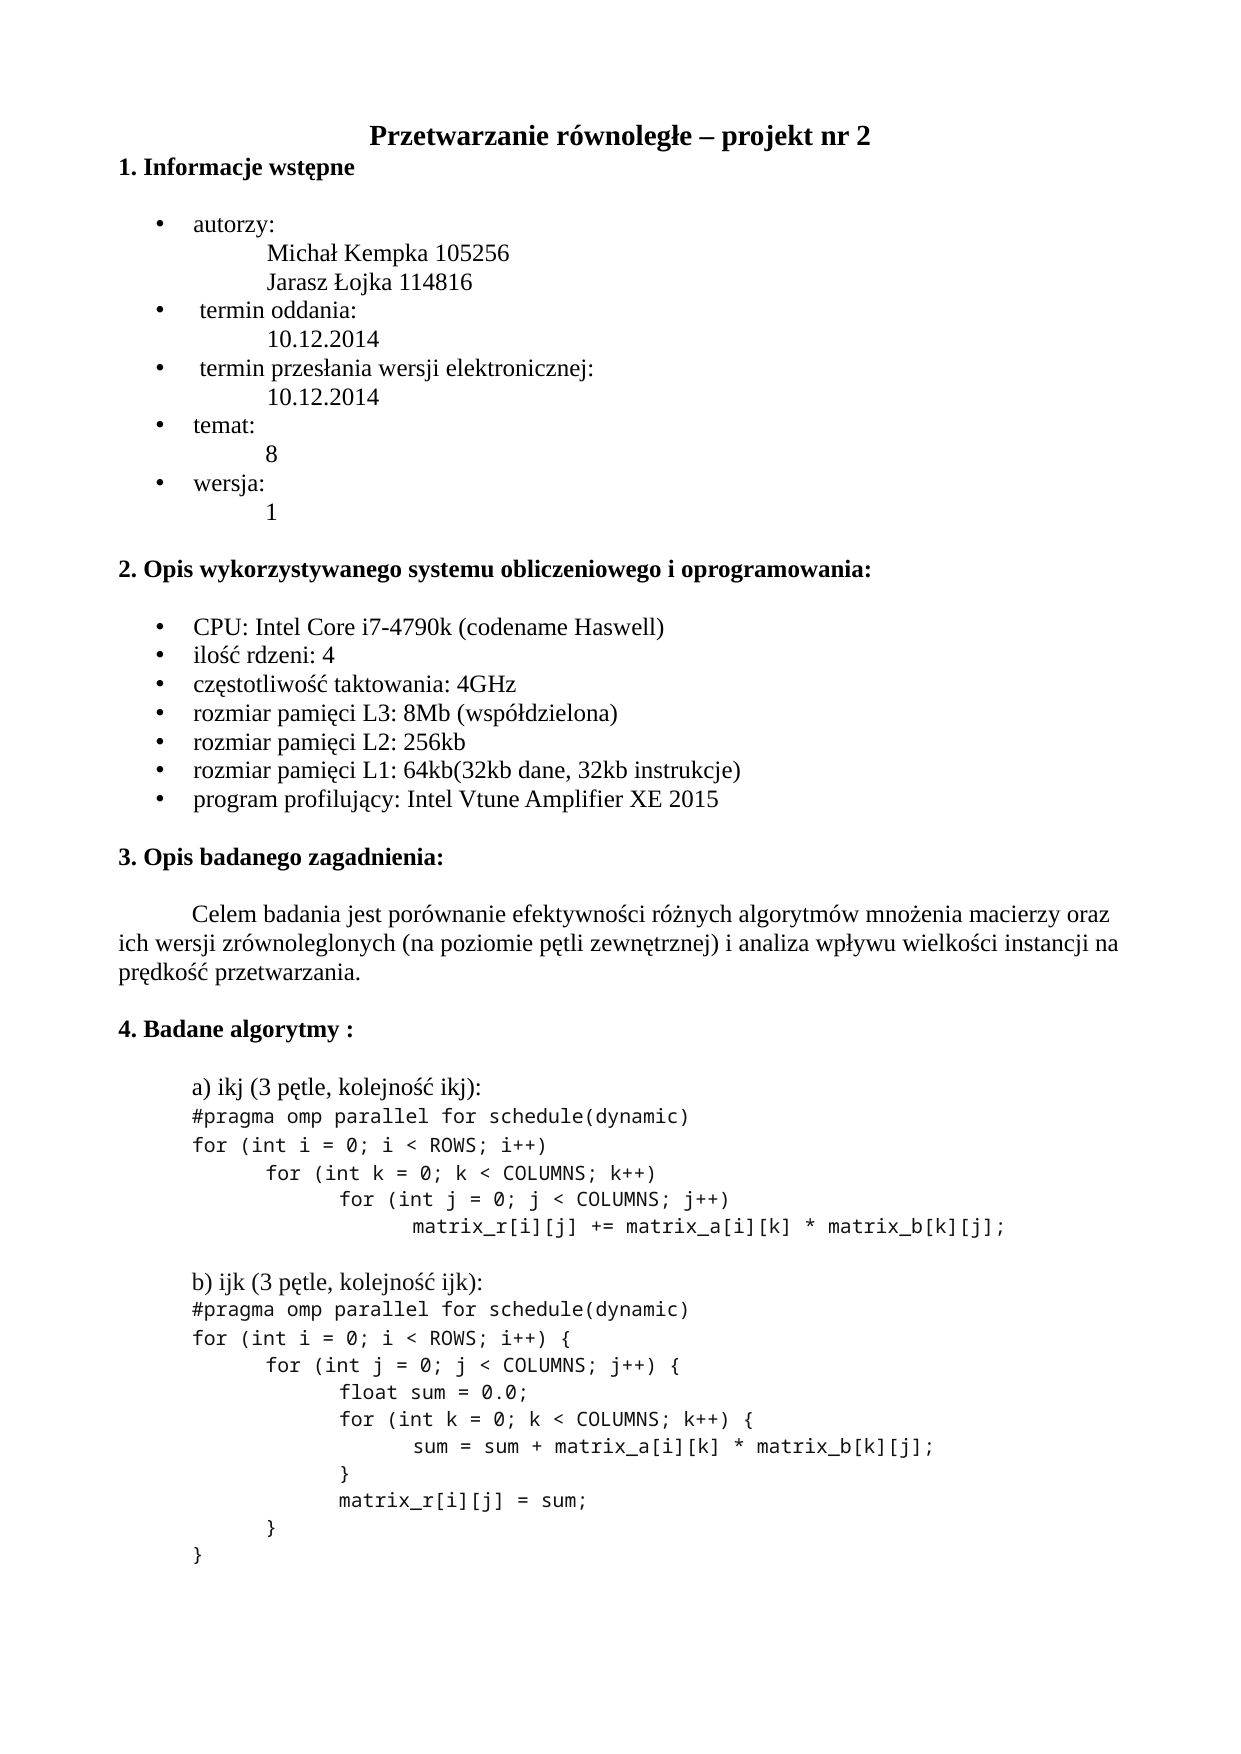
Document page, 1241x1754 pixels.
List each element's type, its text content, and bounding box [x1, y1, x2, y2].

list CPU: Intel Core i7-4790k (codename Haswell) [156, 612, 1122, 640]
text matrix_r[i][j] += matrix_a[i][k] * matrix_b[k][j]; [118, 1213, 1122, 1240]
text float sum = 0.0; [118, 1378, 1122, 1406]
text 1 [118, 497, 1122, 525]
list temat: [156, 410, 1122, 439]
text for (int j = 0; j < COLUMNS; j++) [118, 1186, 1122, 1213]
list Michał Kempka 105256 [156, 238, 1122, 267]
text b) ijk (3 pętle, kolejność ijk): [118, 1267, 1122, 1295]
list program profilujący: Intel Vtune Amplifier XE 2015 [156, 784, 1122, 813]
text for (int i = 0; i < ROWS; i++) { [118, 1322, 1122, 1352]
text for (int i = 0; i < ROWS; i++) [118, 1129, 1122, 1159]
text 3. Opis badanego zagadnienia: [118, 842, 1122, 870]
list 10.12.2014 [156, 382, 1122, 410]
list ilość rdzeni: 4 [156, 640, 1122, 669]
text sum = sum + matrix_a[i][k] * matrix_b[k][j]; [118, 1432, 1122, 1459]
list wersja: [156, 468, 1122, 497]
text } [118, 1540, 1122, 1567]
text #pragma omp parallel for schedule(dynamic) [118, 1100, 1122, 1129]
list termin przesłania wersji elektronicznej: [156, 353, 1122, 382]
list termin oddania: [156, 295, 1122, 324]
text } [118, 1513, 1122, 1540]
list 10.12.2014 [156, 324, 1122, 353]
text 2. Opis wykorzystywanego systemu obliczeniowego i oprogramowania: [118, 554, 1122, 583]
list rozmiar pamięci L3: 8Mb (współdzielona) [156, 698, 1122, 727]
text } [118, 1459, 1122, 1486]
text for (int k = 0; k < COLUMNS; k++) { [118, 1406, 1122, 1432]
list Jarasz Łojka 114816 [156, 267, 1122, 295]
text for (int k = 0; k < COLUMNS; k++) [118, 1159, 1122, 1186]
text Celem badania jest porównanie efektywności różnych algorytmów mnożenia macierzy oraz ich wersji zrównoleglonych (na poziomie pętli zewnętrznej) i analiza wpływu wielkości instancji na prędkość przetwarzania. [118, 899, 1122, 985]
text 8 [118, 439, 1122, 468]
text a) ikj (3 pętle, kolejność ikj): [118, 1072, 1122, 1100]
text #pragma omp parallel for schedule(dynamic) [118, 1295, 1122, 1322]
text matrix_r[i][j] = sum; [118, 1486, 1122, 1513]
list rozmiar pamięci L1: 64kb(32kb dane, 32kb instrukcje) [156, 755, 1122, 784]
text Przetwarzanie równoległe – projekt nr 2 [118, 118, 1122, 152]
text for (int j = 0; j < COLUMNS; j++) { [118, 1352, 1122, 1378]
list rozmiar pamięci L2: 256kb [156, 727, 1122, 755]
list częstotliwość taktowania: 4GHz [156, 669, 1122, 698]
list autorzy: [156, 209, 1122, 238]
text 1. Informacje wstępne [118, 152, 1122, 180]
text 4. Badane algorytmy : [118, 1014, 1122, 1043]
